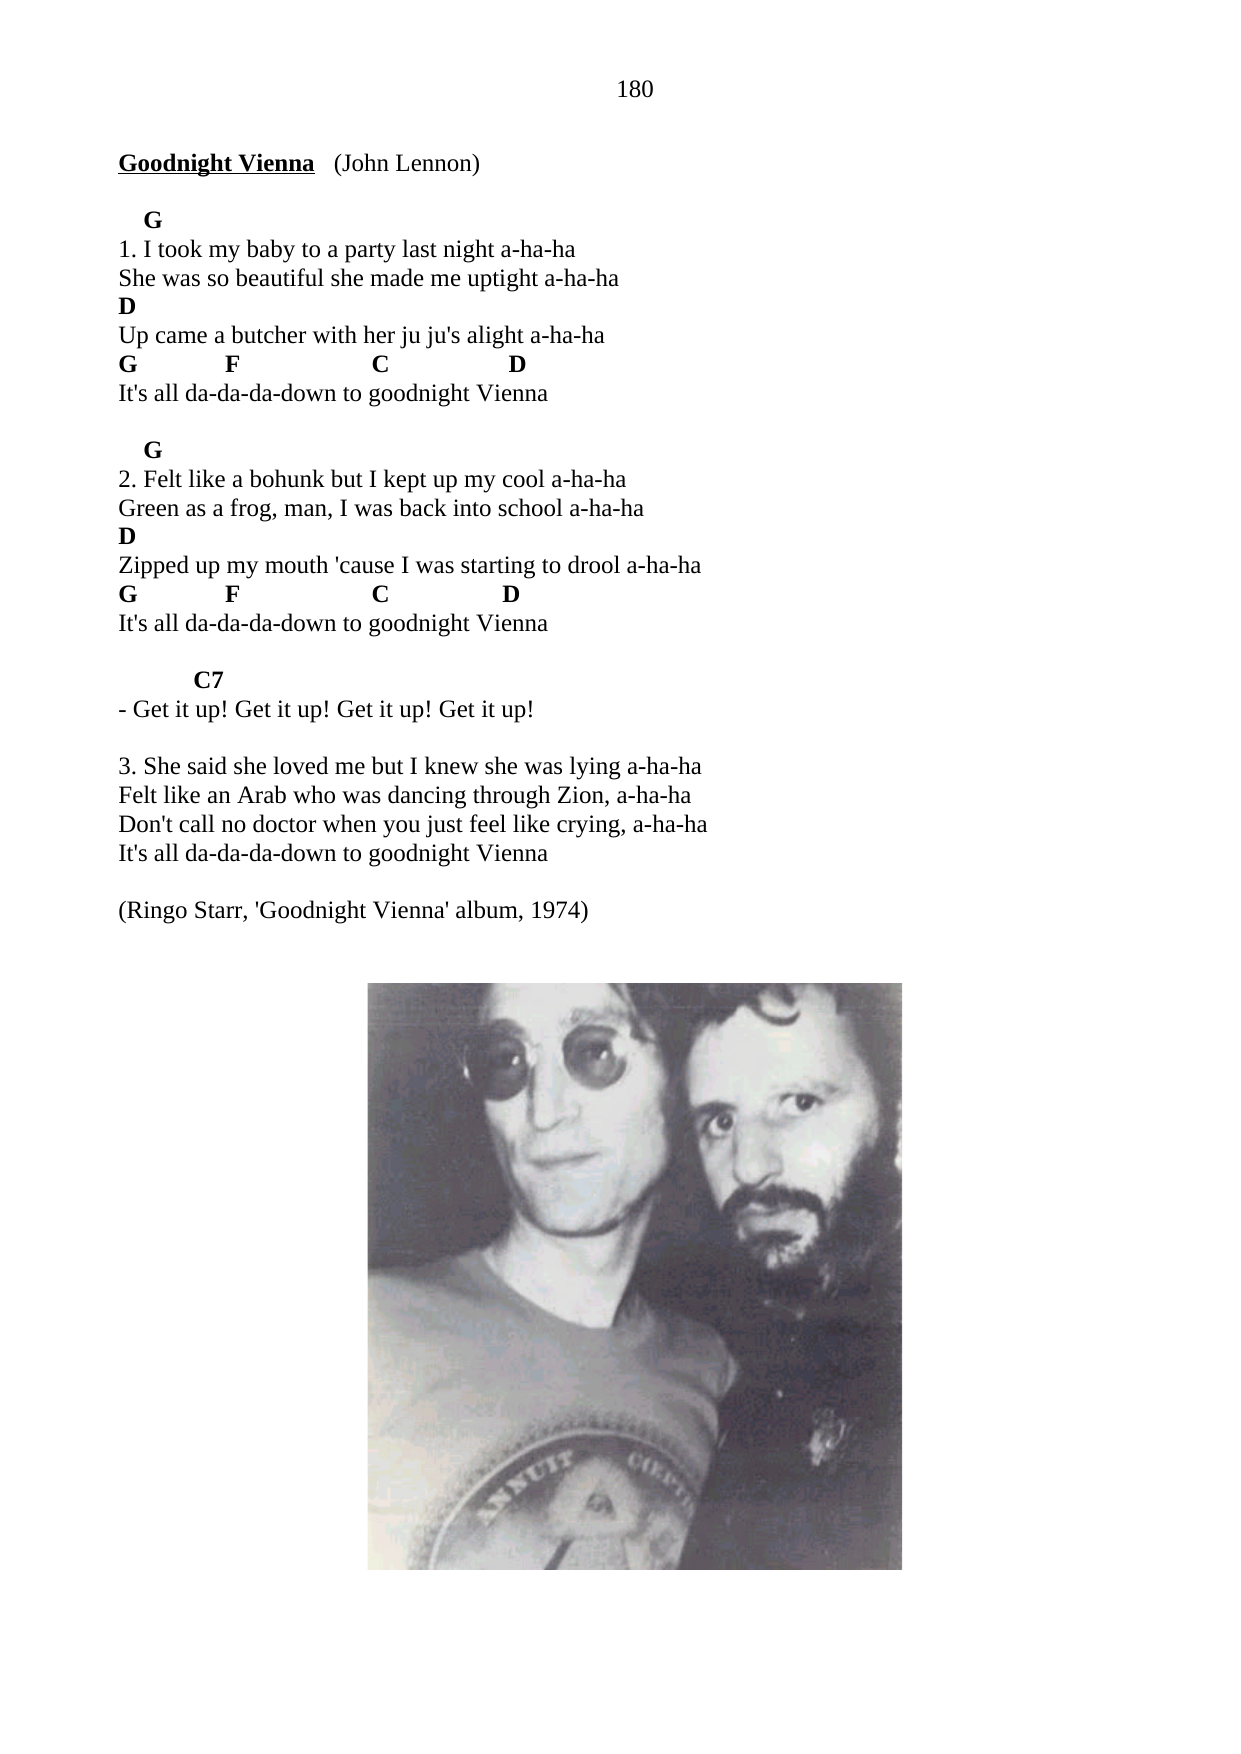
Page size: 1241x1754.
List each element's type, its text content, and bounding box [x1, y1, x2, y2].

text - Get it up! Get it up! Get it up! Get it up! [118, 694, 1152, 723]
text 3. She said she loved me but I knew she was lying a-ha-ha [118, 751, 1152, 780]
text D [118, 521, 1152, 550]
text Green as a frog, man, I was back into school a-ha-ha [118, 493, 1152, 521]
text D [118, 291, 1152, 320]
text C7 [118, 665, 1152, 694]
text Goodnight Vienna (John Lennon) [118, 148, 1152, 176]
text G [118, 205, 1152, 234]
text Up came a butcher with her ju ju's alight a-ha-ha [118, 320, 1152, 349]
text (Ringo Starr, 'Goodnight Vienna' album, 1974) [118, 895, 1152, 924]
text G F C D [118, 349, 1152, 378]
text Felt like an Arab who was dancing through Zion, a-ha-ha [118, 780, 1152, 809]
text It's all da-da-da-down to goodnight Vienna [118, 608, 1152, 636]
text Zipped up my mouth 'cause I was starting to drool a-ha-ha [118, 550, 1152, 579]
text G F C D [118, 579, 1152, 608]
text Don't call no doctor when you just feel like crying, a-ha-ha [118, 809, 1152, 838]
text It's all da-da-da-down to goodnight Vienna [118, 378, 1152, 406]
text 1. I took my baby to a party last night a-ha-ha [118, 234, 1152, 263]
text G [118, 435, 1152, 464]
picture [367, 983, 903, 1570]
text 2. Felt like a bohunk but I kept up my cool a-ha-ha [118, 464, 1152, 493]
text She was so beautiful she made me uptight a-ha-ha [118, 263, 1152, 291]
text It's all da-da-da-down to goodnight Vienna [118, 838, 1152, 866]
